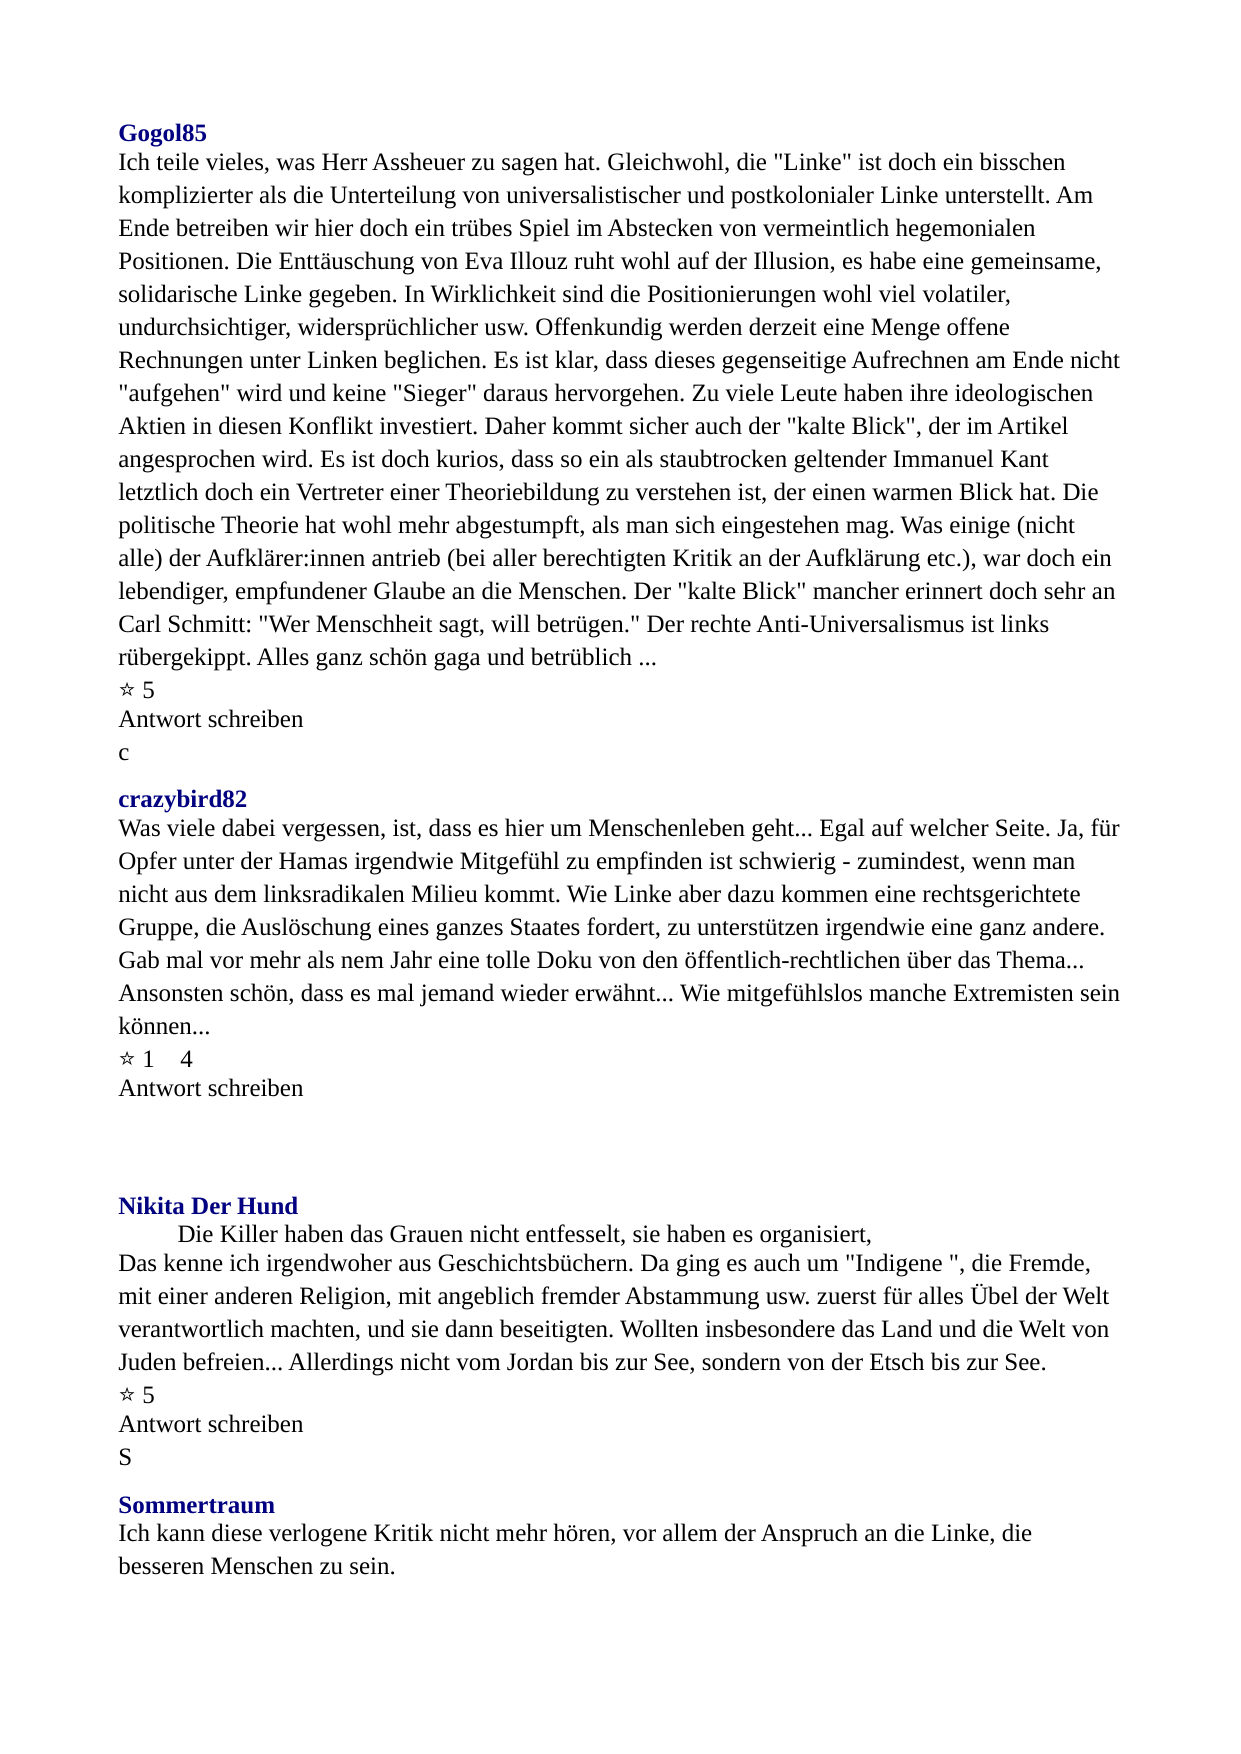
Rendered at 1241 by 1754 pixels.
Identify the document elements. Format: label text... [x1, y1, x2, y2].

text Antwort schreiben [118, 1409, 1122, 1438]
subtitle Nikita Der Hund [118, 1191, 1122, 1219]
subtitle Gogol85 [118, 118, 1122, 147]
text Antwort schreiben [118, 704, 1122, 733]
text Ich teile vieles, was Herr Assheuer zu sagen hat. Gleichwohl, die "Linke" ist doch ein bisschen komplizierter als die Unterteilung von universalistischer und postkolonialer Linke unterstellt. Am Ende betreiben wir hier doch ein trübes Spiel im Abstecken von vermeintlich hegemonialen Positionen. Die Enttäuschung von Eva Illouz ruht wohl auf der Illusion, es habe eine gemeinsame, solidarische Linke gegeben. In Wirklichkeit sind die Positionierungen wohl viel volatiler, undurchsichtiger, widersprüchlicher usw. Offenkundig werden derzeit eine Menge offene Rechnungen unter Linken beglichen. Es ist klar, dass dieses gegenseitige Aufrechnen am Ende nicht "aufgehen" wird und keine "Sieger" daraus hervorgehen. Zu viele Leute haben ihre ideologischen Aktien in diesen Konflikt investiert. Daher kommt sicher auch der "kalte Blick", der im Artikel angesprochen wird. Es ist doch kurios, dass so ein als staubtrocken geltender Immanuel Kant letztlich doch ein Vertreter einer Theoriebildung zu verstehen ist, der einen warmen Blick hat. Die politische Theorie hat wohl mehr abgestumpft, als man sich eingestehen mag. Was einige (nicht alle) der Aufklärer:innen antrieb (bei aller berechtigten Kritik an der Aufklärung etc.), war doch ein lebendiger, empfundener Glaube an die Menschen. Der "kalte Blick" mancher erinnert doch sehr an Carl Schmitt: "Wer Menschheit sagt, will betrügen." Der rechte Anti-Universalismus ist links rübergekippt. Alles ganz schön gaga und betrüblich ... [118, 147, 1122, 671]
text c [118, 737, 1122, 766]
subtitle Sommertraum [118, 1490, 1122, 1518]
text ⭐️ 5 [118, 675, 1122, 704]
text Das kenne ich irgendwoher aus Geschichtsbüchern. Da ging es auch um "Indigene ", die Fremde, mit einer anderen Religion, mit angeblich fremder Abstammung usw. zuerst für alles Übel der Welt verantwortlich machten, und sie dann beseitigten. Wollten insbesondere das Land und die Welt von Juden befreien... Allerdings nicht vom Jordan bis zur See, sondern von der Etsch bis zur See. [118, 1248, 1122, 1376]
text ⭐️ 5 [118, 1380, 1122, 1409]
subtitle crazybird82 [118, 784, 1122, 813]
text Die Killer haben das Grauen nicht entfesselt, sie haben es organisiert, [177, 1219, 1063, 1248]
text S [118, 1442, 1122, 1471]
text Was viele dabei vergessen, ist, dass es hier um Menschenleben geht... Egal auf welcher Seite. Ja, für Opfer unter der Hamas irgendwie Mitgefühl zu empfinden ist schwierig - zumindest, wenn man nicht aus dem linksradikalen Milieu kommt. Wie Linke aber dazu kommen eine rechtsgerichtete Gruppe, die Auslöschung eines ganzes Staates fordert, zu unterstützen irgendwie eine ganz andere. Gab mal vor mehr als nem Jahr eine tolle Doku von den öffentlich-rechtlichen über das Thema... Ansonsten schön, dass es mal jemand wieder erwähnt... Wie mitgefühlslos manche Extremisten sein können... [118, 813, 1122, 1040]
text Antwort schreiben [118, 1073, 1122, 1102]
text Ich kann diese verlogene Kritik nicht mehr hören, vor allem der Anspruch an die Linke, die besseren Menschen zu sein. [118, 1518, 1122, 1580]
text ⭐️ 1🙁 4 [118, 1044, 1122, 1073]
